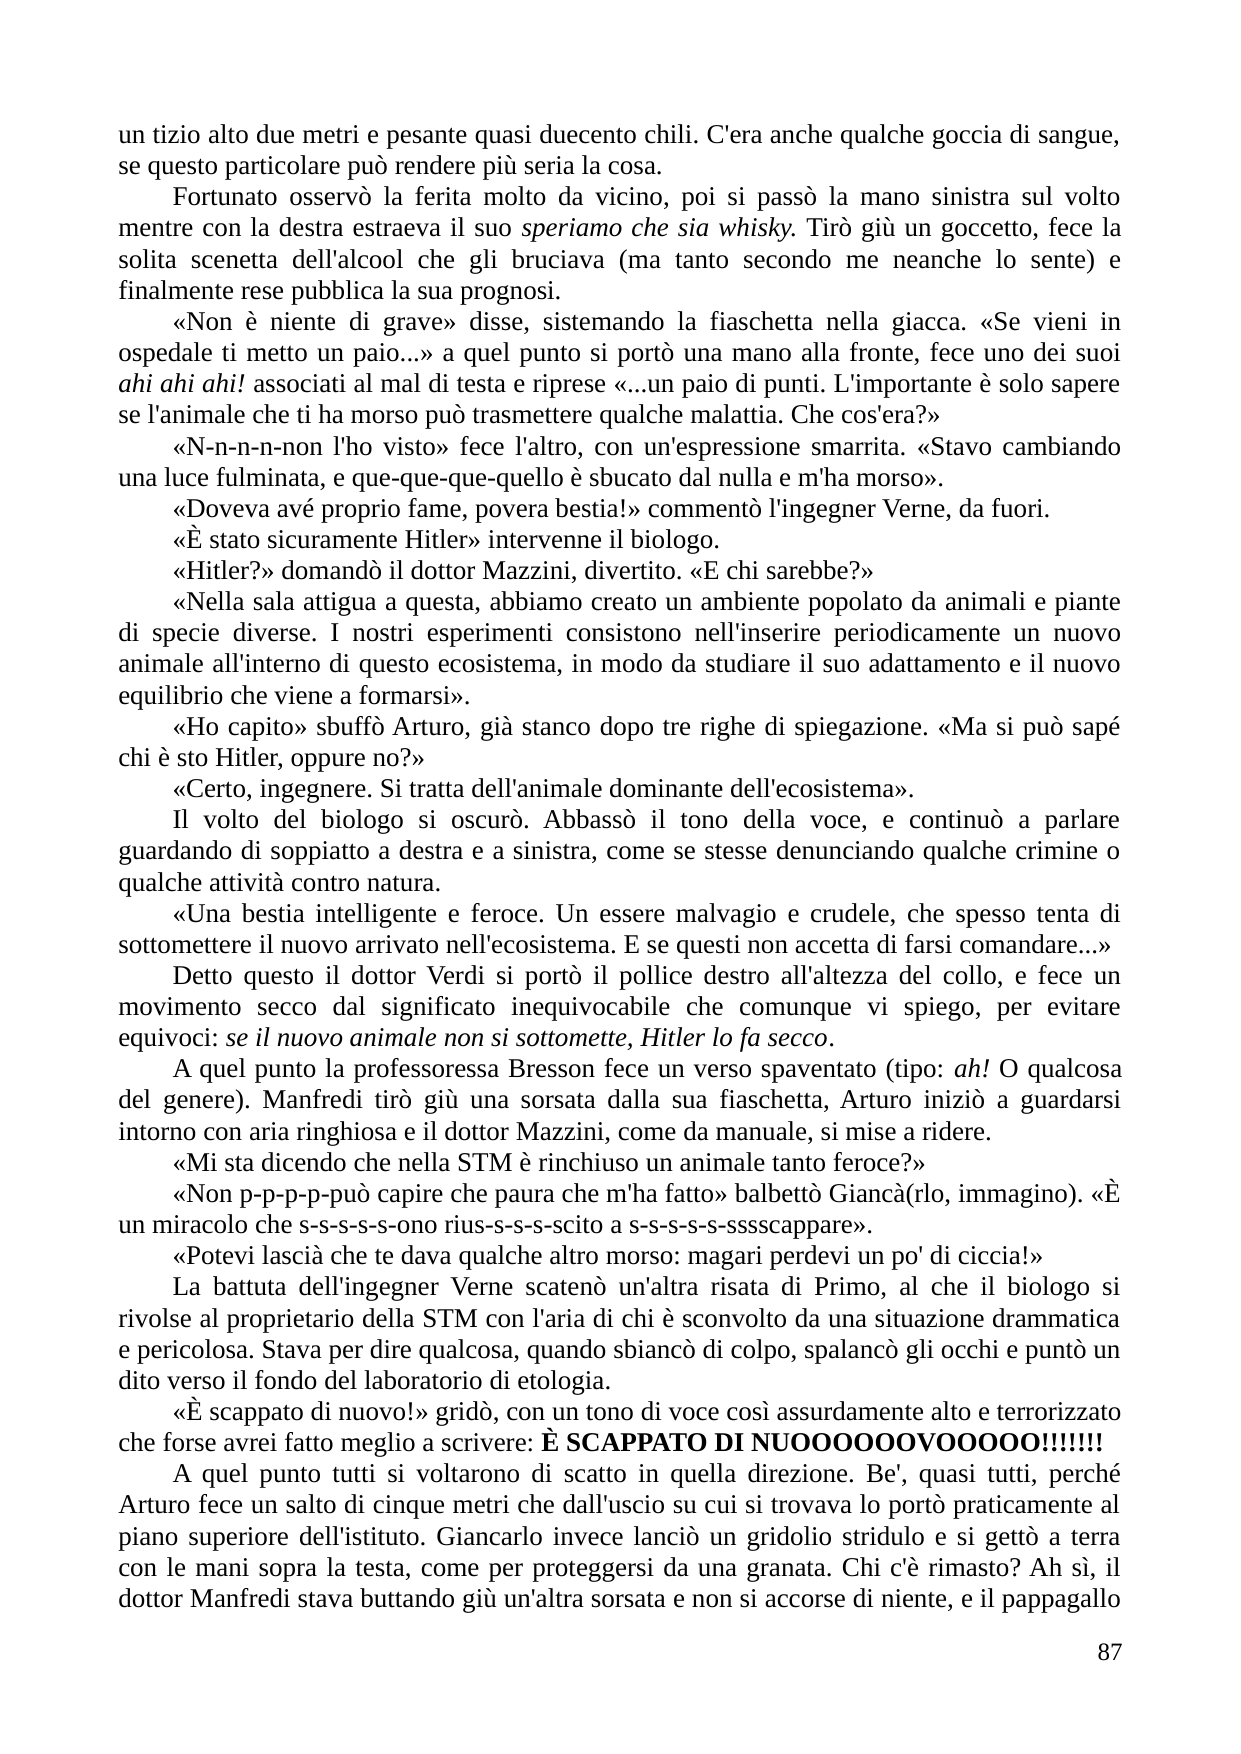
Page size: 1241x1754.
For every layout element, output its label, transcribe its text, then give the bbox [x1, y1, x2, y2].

text «Nella sala attigua a questa, abbiamo creato un ambiente popolato da animali e piante di specie diverse. I nostri esperimenti consistono nell'inserire periodicamente un nuovo animale all'interno di questo ecosistema, in modo da studiare il suo adattamento e il nuovo equilibrio che viene a formarsi». [118, 585, 1122, 710]
text «Potevi lascià che te dava qualche altro morso: magari perdevi un po' di ciccia!» [118, 1239, 1122, 1271]
text «Non è niente di grave» disse, sistemando la fiaschetta nella giacca. «Se vieni in ospedale ti metto un paio...» a quel punto si portò una mano alla fronte, fece uno dei suoi ahi ahi ahi! associati al mal di testa e riprese «...un paio di punti. L'importante è solo sapere se l'animale che ti ha morso può trasmettere qualche malattia. Che cos'era?» [118, 305, 1122, 429]
text Il volto del biologo si oscurò. Abbassò il tono della voce, e continuò a parlare guardando di soppiatto a destra e a sinistra, come se stesse denunciando qualche crimine o qualche attività contro natura. [118, 803, 1122, 897]
text un tizio alto due metri e pesante quasi duecento chili. C'era anche qualche goccia di sangue, se questo particolare può rendere più seria la cosa. [118, 118, 1122, 180]
text La battuta dell'ingegner Verne scatenò un'altra risata di Primo, al che il biologo si rivolse al proprietario della STM con l'aria di chi è sconvolto da una situazione drammatica e pericolosa. Stava per dire qualcosa, quando sbiancò di colpo, spalancò gli occhi e puntò un dito verso il fondo del laboratorio di etologia. [118, 1271, 1122, 1395]
text «È scappato di nuovo!» gridò, con un tono di voce così assurdamente alto e terrorizzato che forse avrei fatto meglio a scrivere: È SCAPPATO DI NUOOOOOOVOOOOO!!!!!!! [118, 1395, 1122, 1457]
text Detto questo il dottor Verdi si portò il pollice destro all'altezza del collo, e fece un movimento secco dal significato inequivocabile che comunque vi spiego, per evitare equivoci: se il nuovo animale non si sottomette, Hitler lo fa secco. [118, 959, 1122, 1052]
text A quel punto tutti si voltarono di scatto in quella direzione. Be', quasi tutti, perché Arturo fece un salto di cinque metri che dall'uscio su cui si trovava lo portò praticamente al piano superiore dell'istituto. Giancarlo invece lanciò un gridolio stridulo e si gettò a terra con le mani sopra la testa, come per proteggersi da una granata. Chi c'è rimasto? Ah sì, il dottor Manfredi stava buttando giù un'altra sorsata e non si accorse di niente, e il pappagallo [118, 1457, 1122, 1613]
text «Doveva avé proprio fame, povera bestia!» commentò l'ingegner Verne, da fuori. [118, 492, 1122, 523]
text «Certo, ingegnere. Si tratta dell'animale dominante dell'ecosistema». [118, 772, 1122, 803]
text Fortunato osservò la ferita molto da vicino, poi si passò la mano sinistra sul volto mentre con la destra estraeva il suo speriamo che sia whisky. Tirò giù un goccetto, fece la solita scenetta dell'alcool che gli bruciava (ma tanto secondo me neanche lo sente) e finalmente rese pubblica la sua prognosi. [118, 180, 1122, 305]
text «Una bestia intelligente e feroce. Un essere malvagio e crudele, che spesso tenta di sottomettere il nuovo arrivato nell'ecosistema. E se questi non accetta di farsi comandare...» [118, 897, 1122, 959]
text «Hitler?» domandò il dottor Mazzini, divertito. «E chi sarebbe?» [118, 554, 1122, 585]
text «Non p-p-p-p-può capire che paura che m'ha fatto» balbettò Giancà(rlo, immagino). «È un miracolo che s-s-s-s-s-ono rius-s-s-s-scito a s-s-s-s-s-sssscappare». [118, 1177, 1122, 1239]
text «Mi sta dicendo che nella STM è rinchiuso un animale tanto feroce?» [118, 1146, 1122, 1177]
text A quel punto la professoressa Bresson fece un verso spaventato (tipo: ah! O qualcosa del genere). Manfredi tirò giù una sorsata dalla sua fiaschetta, Arturo iniziò a guardarsi intorno con aria ringhiosa e il dottor Mazzini, come da manuale, si mise a ridere. [118, 1052, 1122, 1146]
text «N-n-n-n-non l'ho visto» fece l'altro, con un'espressione smarrita. «Stavo cambiando una luce fulminata, e que-que-que-quello è sbucato dal nulla e m'ha morso». [118, 429, 1122, 492]
text «Ho capito» sbuffò Arturo, già stanco dopo tre righe di spiegazione. «Ma si può sapé chi è sto Hitler, oppure no?» [118, 710, 1122, 772]
text «È stato sicuramente Hitler» intervenne il biologo. [118, 523, 1122, 554]
